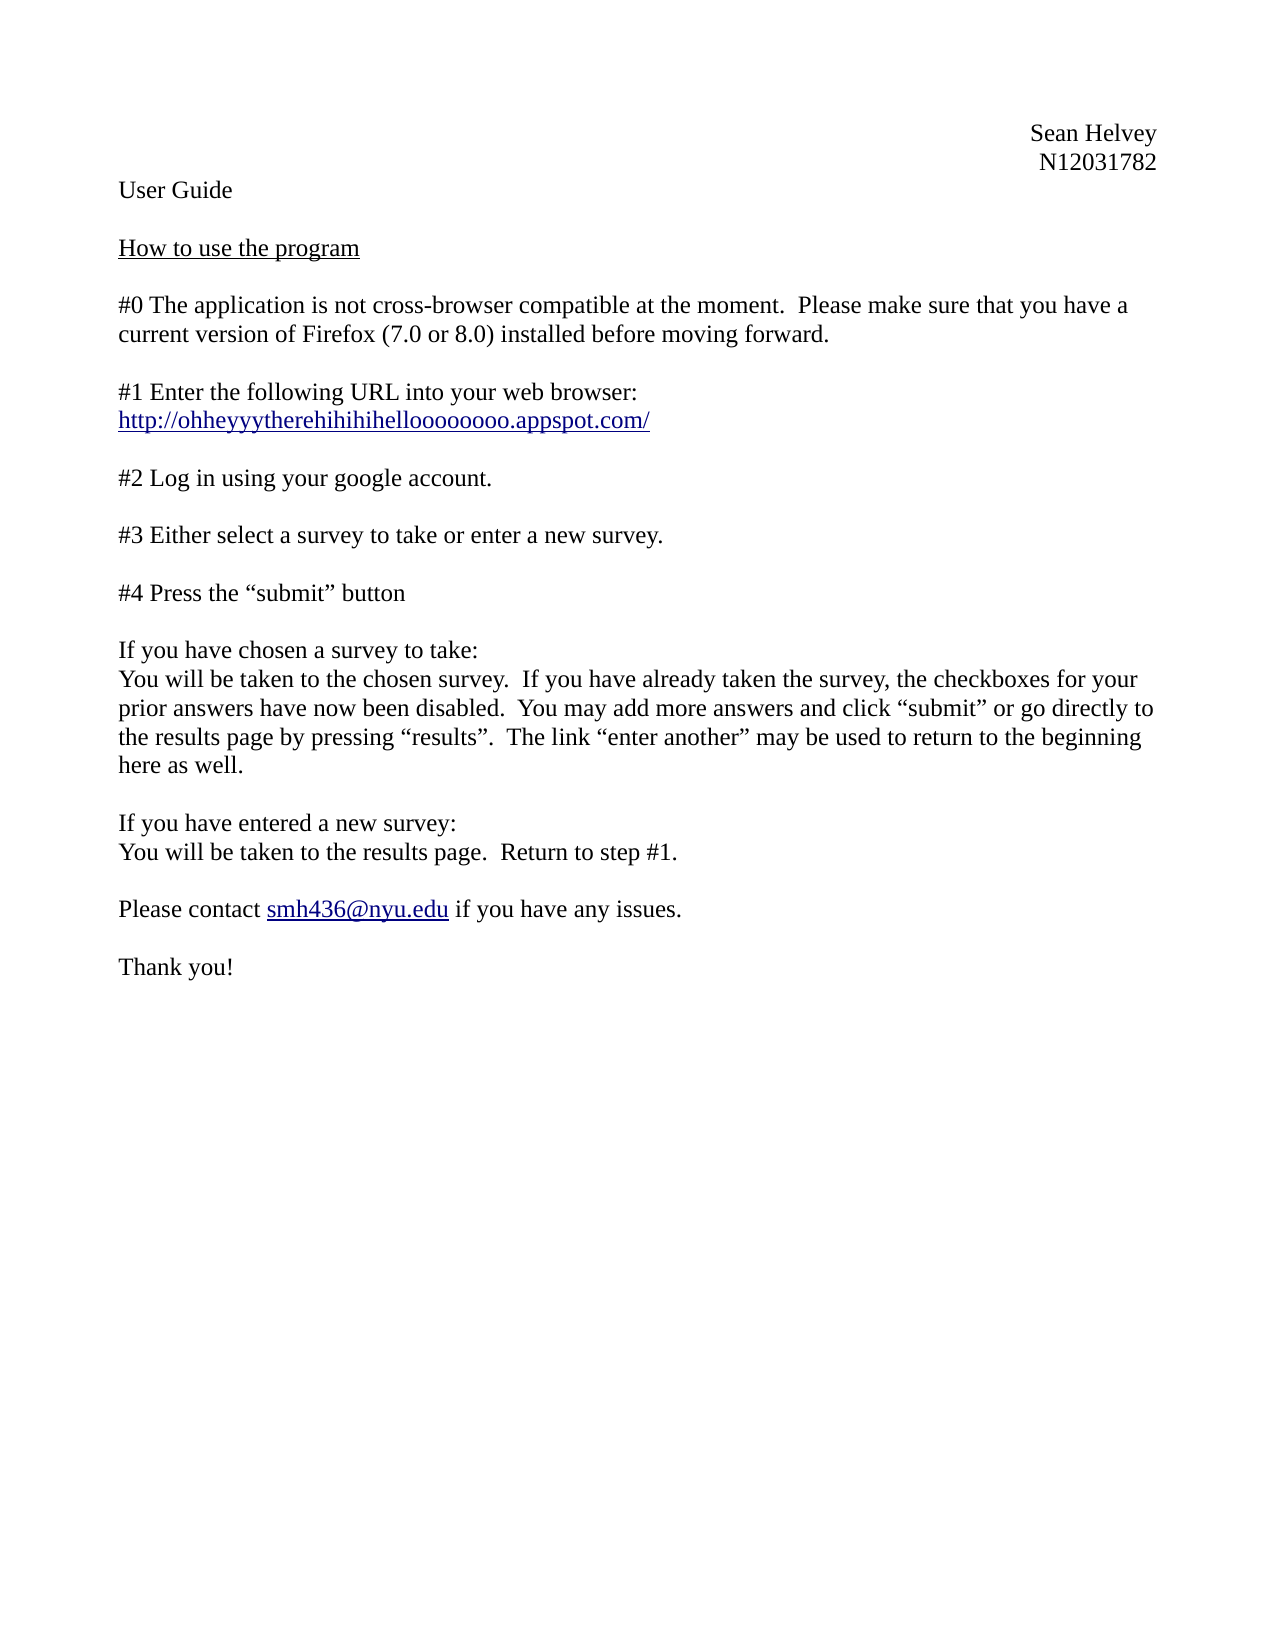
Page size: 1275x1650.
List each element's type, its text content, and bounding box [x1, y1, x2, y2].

text #0 The application is not cross-browser compatible at the moment. Please make sure that you have a current version of Firefox (7.0 or 8.0) installed before moving forward. [118, 291, 1157, 348]
text Sean Helvey [118, 118, 1157, 147]
text If you have chosen a survey to take: [118, 636, 1157, 664]
text You will be taken to the chosen survey. If you have already taken the survey, the checkboxes for your prior answers have now been disabled. You may add more answers and click “submit” or go directly to the results page by pressing “results”. The link “enter another” may be used to return to the beginning here as well. [118, 664, 1157, 779]
text #2 Log in using your google account. [118, 463, 1157, 492]
text User Guide [118, 176, 1157, 204]
text Please contact smh436@nyu.edu if you have any issues. [118, 894, 1157, 923]
text #3 Either select a survey to take or enter a new survey. [118, 521, 1157, 549]
text #4 Press the “submit” button [118, 578, 1157, 607]
text Thank you! [118, 952, 1157, 981]
text How to use the program [118, 233, 1157, 262]
text N12031782 [118, 147, 1157, 176]
text #1 Enter the following URL into your web browser: http://ohheyyytherehihihihelloooooooo.appspot.com/ [118, 377, 1157, 434]
text If you have entered a new survey: [118, 808, 1157, 837]
text You will be taken to the results page. Return to step #1. [118, 837, 1157, 866]
